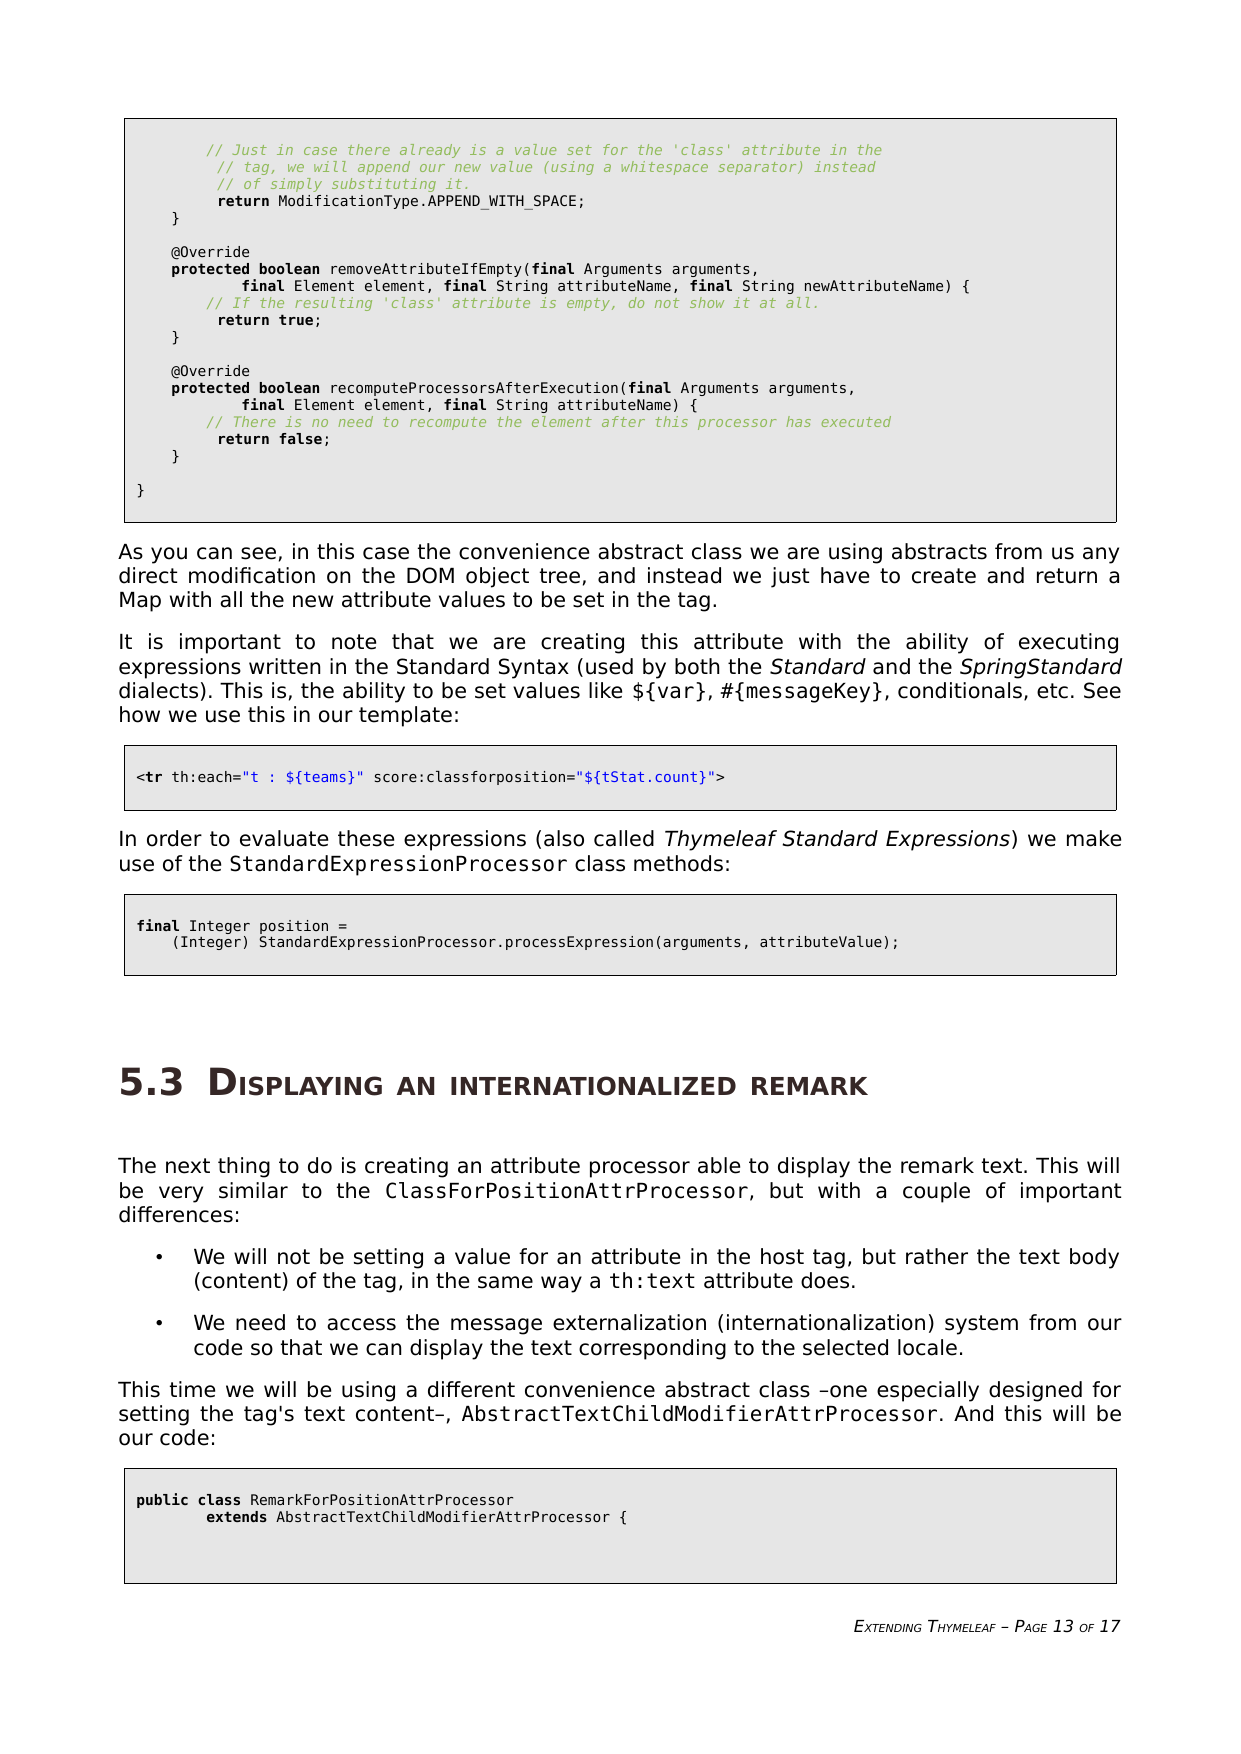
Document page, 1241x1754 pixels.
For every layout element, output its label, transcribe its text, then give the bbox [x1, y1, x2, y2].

list We will not be setting a value for an attribute in the host tag, but rather the text body (content) of the tag, in the same way a th:text attribute does. [156, 1245, 1122, 1294]
text It is important to note that we are creating this attribute with the ability of executing expressions written in the Standard Syntax (used by both the Standard and the SpringStandard dialects). This is, the ability to be set values like ${var}, #{messageKey}, conditionals, etc. See how we use this in our template: [118, 630, 1122, 727]
list We need to access the message externalization (internationalization) system from our code so that we can display the text corresponding to the selected locale. [156, 1311, 1122, 1360]
text public class RemarkForPositionAttrProcessor extends AbstractTextChildModifierAttrProcessor { [125, 1469, 1116, 1583]
text final Integer position = (Integer) StandardExpressionProcessor.processExpression(arguments, attributeValue); [125, 895, 1116, 975]
text In order to evaluate these expressions (also called Thymeleaf Standard Expressions) we make use of the StandardExpressionProcessor class methods: [118, 827, 1122, 876]
subtitle Displaying an internationalized remark [118, 1061, 1122, 1104]
text This time we will be using a different convenience abstract class –one especially designed for setting the tag's text content–, AbstractTextChildModifierAttrProcessor. And this will be our code: [118, 1378, 1122, 1450]
text // Just in case there already is a value set for the 'class' attribute in the // tag, we will append our new value (using a whitespace separator) instead // of simply substituting it. return ModificationType.APPEND_WITH_SPACE; } @Override protected boolean removeAttributeIfEmpty(final Arguments arguments, final Element element, final String attributeName, final String newAttributeName) { // If the resulting 'class' attribute is empty, do not show it at all. return true; } @Override protected boolean recomputeProcessorsAfterExecution(final Arguments arguments, final Element element, final String attributeName) { // There is no need to recompute the element after this processor has executed return false; } } [125, 119, 1116, 522]
text The next thing to do is creating an attribute processor able to display the remark text. This will be very similar to the ClassForPositionAttrProcessor, but with a couple of important differences: [118, 1154, 1122, 1227]
text <tr th:each="t : ${teams}" score:classforposition="${tStat.count}"> [125, 746, 1116, 810]
text As you can see, in this case the convenience abstract class we are using abstracts from us any direct modification on the DOM object tree, and instead we just have to create and return a Map with all the new attribute values to be set in the tag. [118, 540, 1122, 613]
